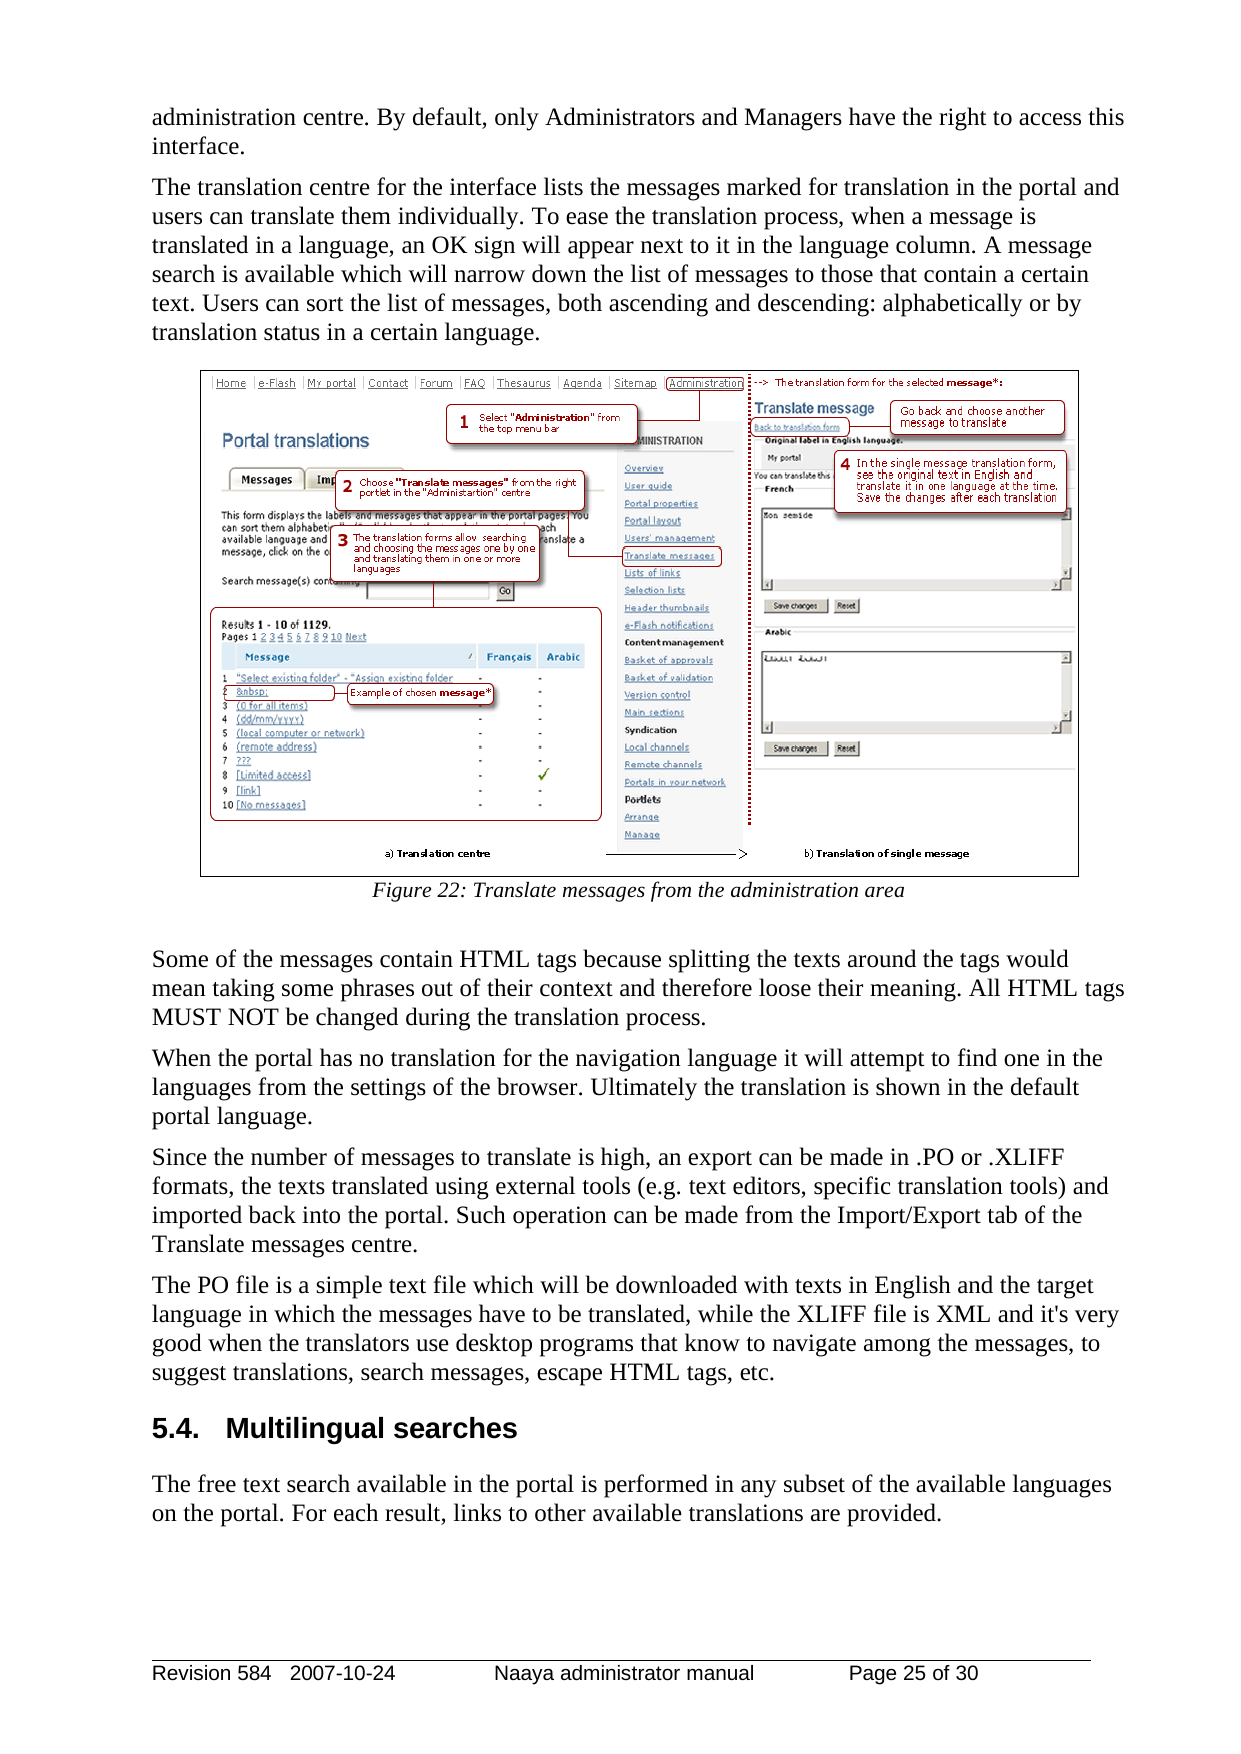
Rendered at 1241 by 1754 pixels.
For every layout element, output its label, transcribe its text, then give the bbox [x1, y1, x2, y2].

text When the portal has no translation for the navigation language it will attempt to find one in the languages from the settings of the browser. Ultimately the translation is shown in the default portal language. [152, 1043, 1128, 1130]
text Some of the messages contain HTML tags because splitting the texts around the tags would mean taking some phrases out of their context and therefore loose their meaning. All HTML tags MUST NOT be changed during the translation process. [152, 944, 1128, 1031]
text Since the number of messages to translate is high, an export can be made in .PO or .XLIFF formats, the texts translated using external tools (e.g. text editors, specific translation tools) and imported back into the portal. Such operation can be made from the Import/Export tab of the Translate messages centre. [152, 1142, 1128, 1258]
text The translation centre for the interface lists the messages marked for translation in the portal and users can translate them individually. To ease the translation process, when a message is translated in a language, an OK sign will appear next to it in the language column. A message search is available which will narrow down the list of messages to those that contain a certain text. Users can sort the list of messages, both ascending and descending: alphabetically or by translation status in a certain language. [152, 171, 1128, 346]
subtitle Multilingual searches [152, 1411, 1128, 1444]
text The free text search available in the portal is performed in any subset of the available languages on the portal. For each result, links to other available translations are provided. [152, 1469, 1128, 1527]
text The PO file is a simple text file which will be downloaded with texts in English and the target language in which the messages have to be translated, while the XLIFF file is XML and it's very good when the translators use desktop programs that know to navigate among the messages, to suggest translations, search messages, escape HTML tags, etc. [152, 1270, 1128, 1386]
text administration centre. By default, only Administrators and Managers have the right to access this interface. [152, 102, 1128, 160]
text Figure 22: Translate messages from the administration area [133, 370, 1147, 903]
